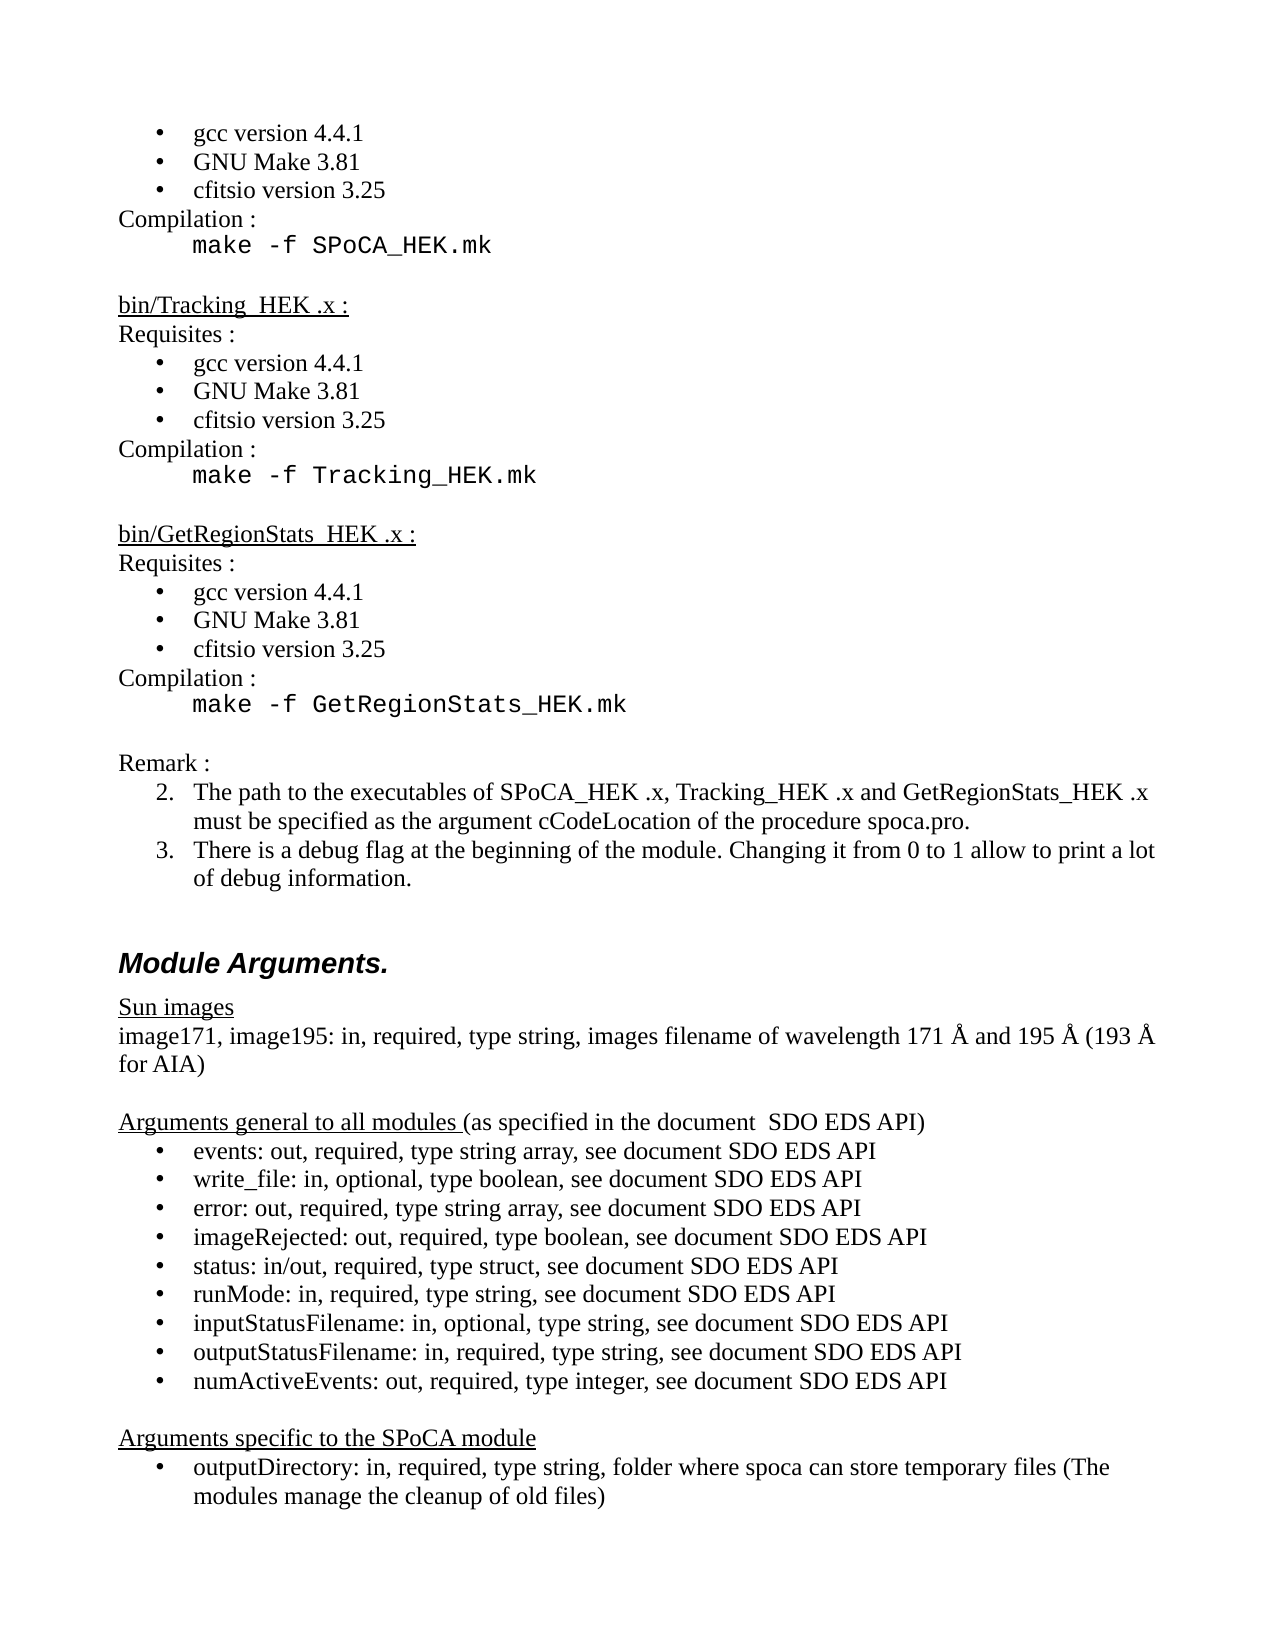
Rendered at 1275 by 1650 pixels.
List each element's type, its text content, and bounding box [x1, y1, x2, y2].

text make -f SPoCA_HEK.mk [192, 233, 1157, 261]
list imageRejected: out, required, type boolean, see document SDO EDS API [156, 1222, 1157, 1251]
list The path to the executables of SPoCA_HEK .x, Tracking_HEK .x and GetRegionStats_HEK .x must be specified as the argument cCodeLocation of the procedure spoca.pro. [156, 777, 1157, 835]
list inputStatusFilename: in, optional, type string, see document SDO EDS API [156, 1308, 1157, 1337]
list cfitsio version 3.25 [156, 176, 1157, 204]
text Compilation : [118, 204, 1157, 233]
list numActiveEvents: out, required, type integer, see document SDO EDS API [156, 1366, 1157, 1394]
list GNU Make 3.81 [156, 606, 1157, 634]
text Requisites : [118, 548, 1157, 577]
list status: in/out, required, type struct, see document SDO EDS API [156, 1251, 1157, 1279]
list gcc version 4.4.1 [156, 577, 1157, 606]
list cfitsio version 3.25 [156, 405, 1157, 434]
text make -f GetRegionStats_HEK.mk [192, 692, 1157, 720]
text bin/Tracking_HEK .x : [118, 290, 1157, 319]
text Remark : [118, 748, 1157, 777]
list GNU Make 3.81 [156, 147, 1157, 176]
subtitle Module Arguments. [118, 946, 1157, 979]
text Arguments specific to the SPoCA module [118, 1423, 1157, 1452]
list runMode: in, required, type string, see document SDO EDS API [156, 1279, 1157, 1308]
list outputDirectory: in, required, type string, folder where spoca can store temporary files (The modules manage the cleanup of old files) [156, 1452, 1157, 1509]
list error: out, required, type string array, see document SDO EDS API [156, 1193, 1157, 1222]
list events: out, required, type string array, see document SDO EDS API [156, 1136, 1157, 1164]
list cfitsio version 3.25 [156, 634, 1157, 663]
list gcc version 4.4.1 [156, 348, 1157, 376]
text Compilation : [118, 434, 1157, 463]
text bin/GetRegionStats_HEK .x : [118, 519, 1157, 548]
text Arguments general to all modules (as specified in the document SDO EDS API) [118, 1107, 1157, 1136]
text image171, image195: in, required, type string, images filename of wavelength 171 Å and 195 Å (193 Å for AIA) [118, 1021, 1157, 1078]
list write_file: in, optional, type boolean, see document SDO EDS API [156, 1164, 1157, 1193]
text Compilation : [118, 663, 1157, 692]
list outputStatusFilename: in, required, type string, see document SDO EDS API [156, 1337, 1157, 1366]
list gcc version 4.4.1 [156, 118, 1157, 147]
list GNU Make 3.81 [156, 376, 1157, 405]
text Sun images [118, 992, 1157, 1021]
text Requisites : [118, 319, 1157, 348]
list There is a debug flag at the beginning of the module. Changing it from 0 to 1 allow to print a lot of debug information. [156, 835, 1157, 892]
text make -f Tracking_HEK.mk [192, 463, 1157, 491]
